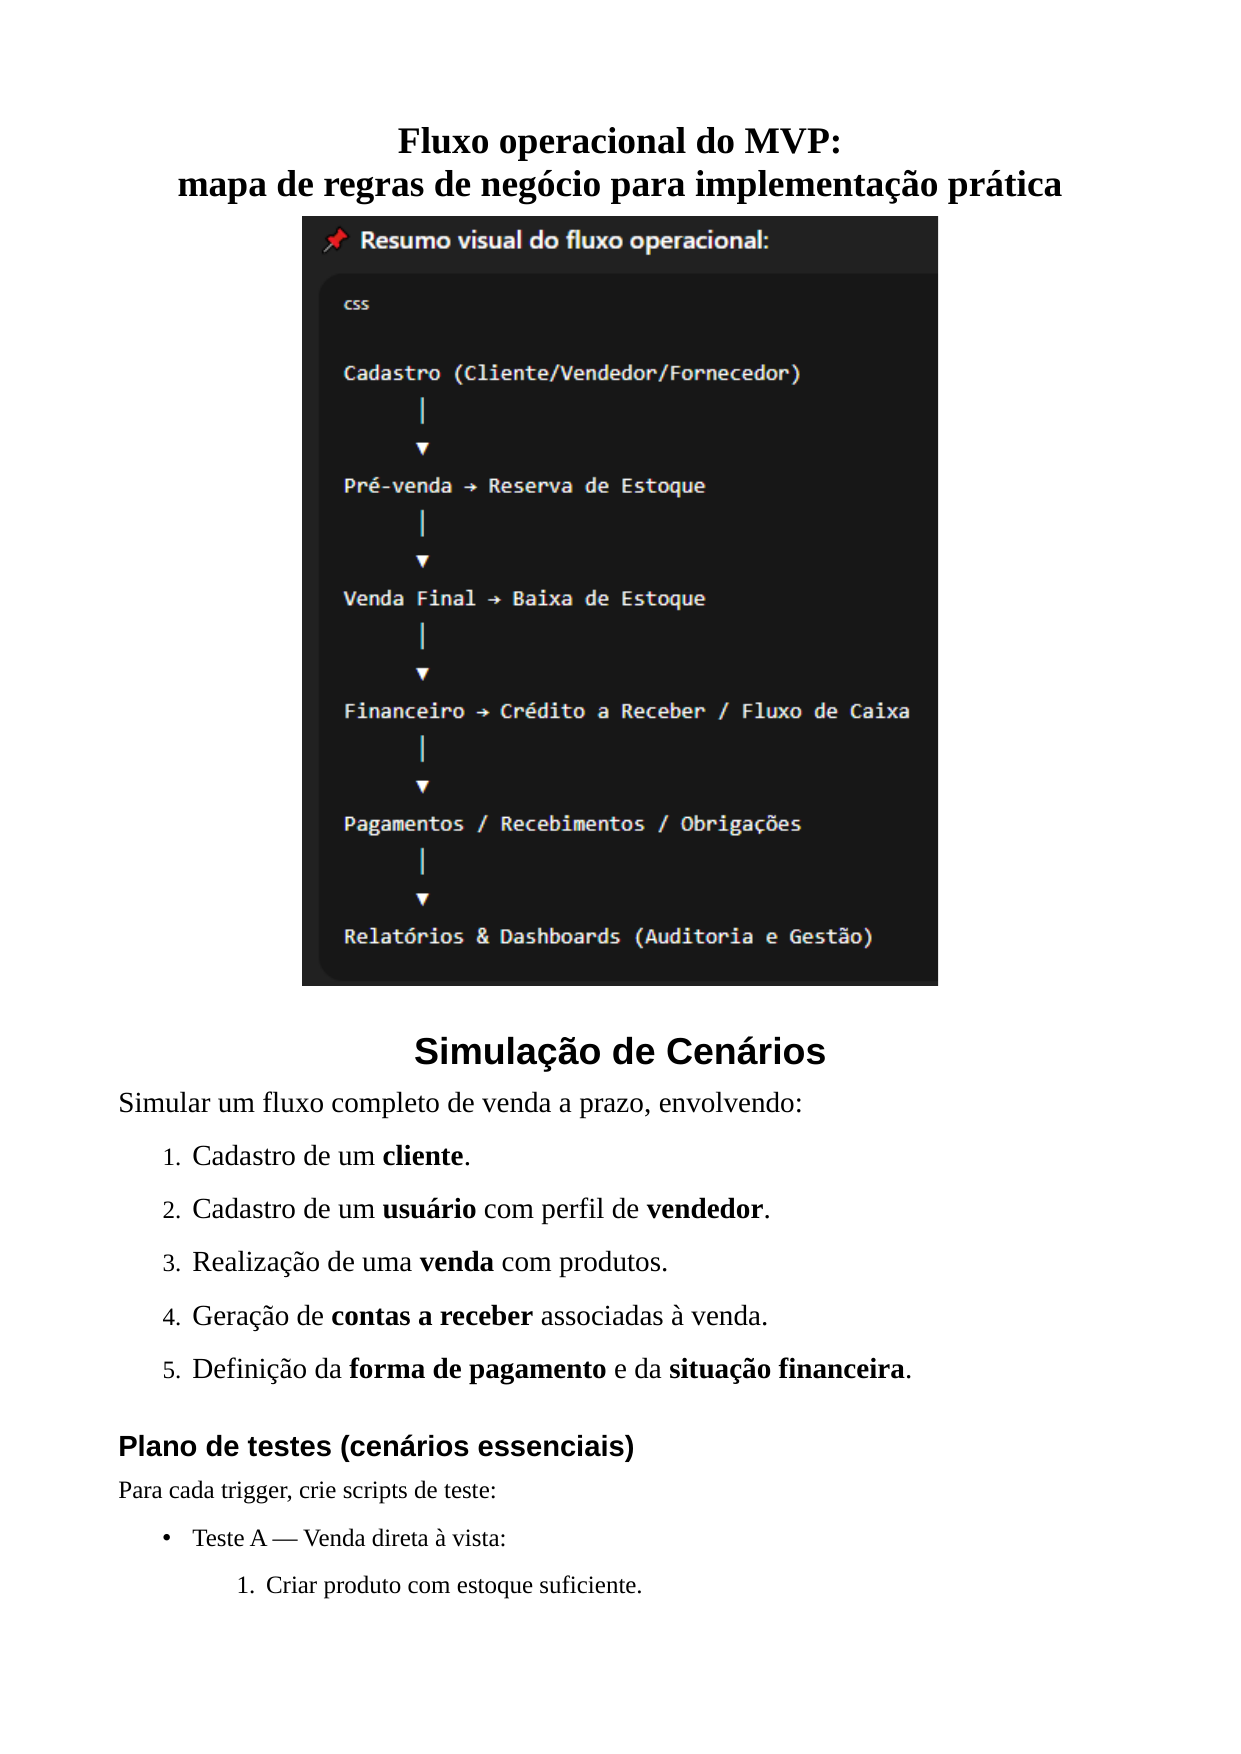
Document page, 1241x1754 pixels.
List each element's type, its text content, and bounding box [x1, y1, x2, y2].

text Para cada trigger, crie scripts de teste: [118, 1475, 1122, 1504]
list Criar produto com estoque suficiente. [236, 1570, 1122, 1599]
subtitle Simulação de Cenários [118, 1029, 1122, 1073]
subtitle Plano de testes (cenários essenciais) [118, 1429, 1122, 1462]
list Geração de contas a receber associadas à venda. [162, 1298, 1122, 1331]
list Realização de uma venda com produtos. [162, 1244, 1122, 1278]
text Simular um fluxo completo de venda a prazo, envolvendo: [118, 1085, 1122, 1119]
subtitle Fluxo operacional do MVP: mapa de regras de negócio para implementação prática [118, 118, 1122, 204]
list Cadastro de um usuário com perfil de vendedor. [162, 1191, 1122, 1225]
list Teste A — Venda direta à vista: [162, 1523, 1122, 1551]
list Definição da forma de pagamento e da situação financeira. [162, 1351, 1122, 1384]
list Cadastro de um cliente. [162, 1138, 1122, 1172]
picture [302, 216, 939, 986]
